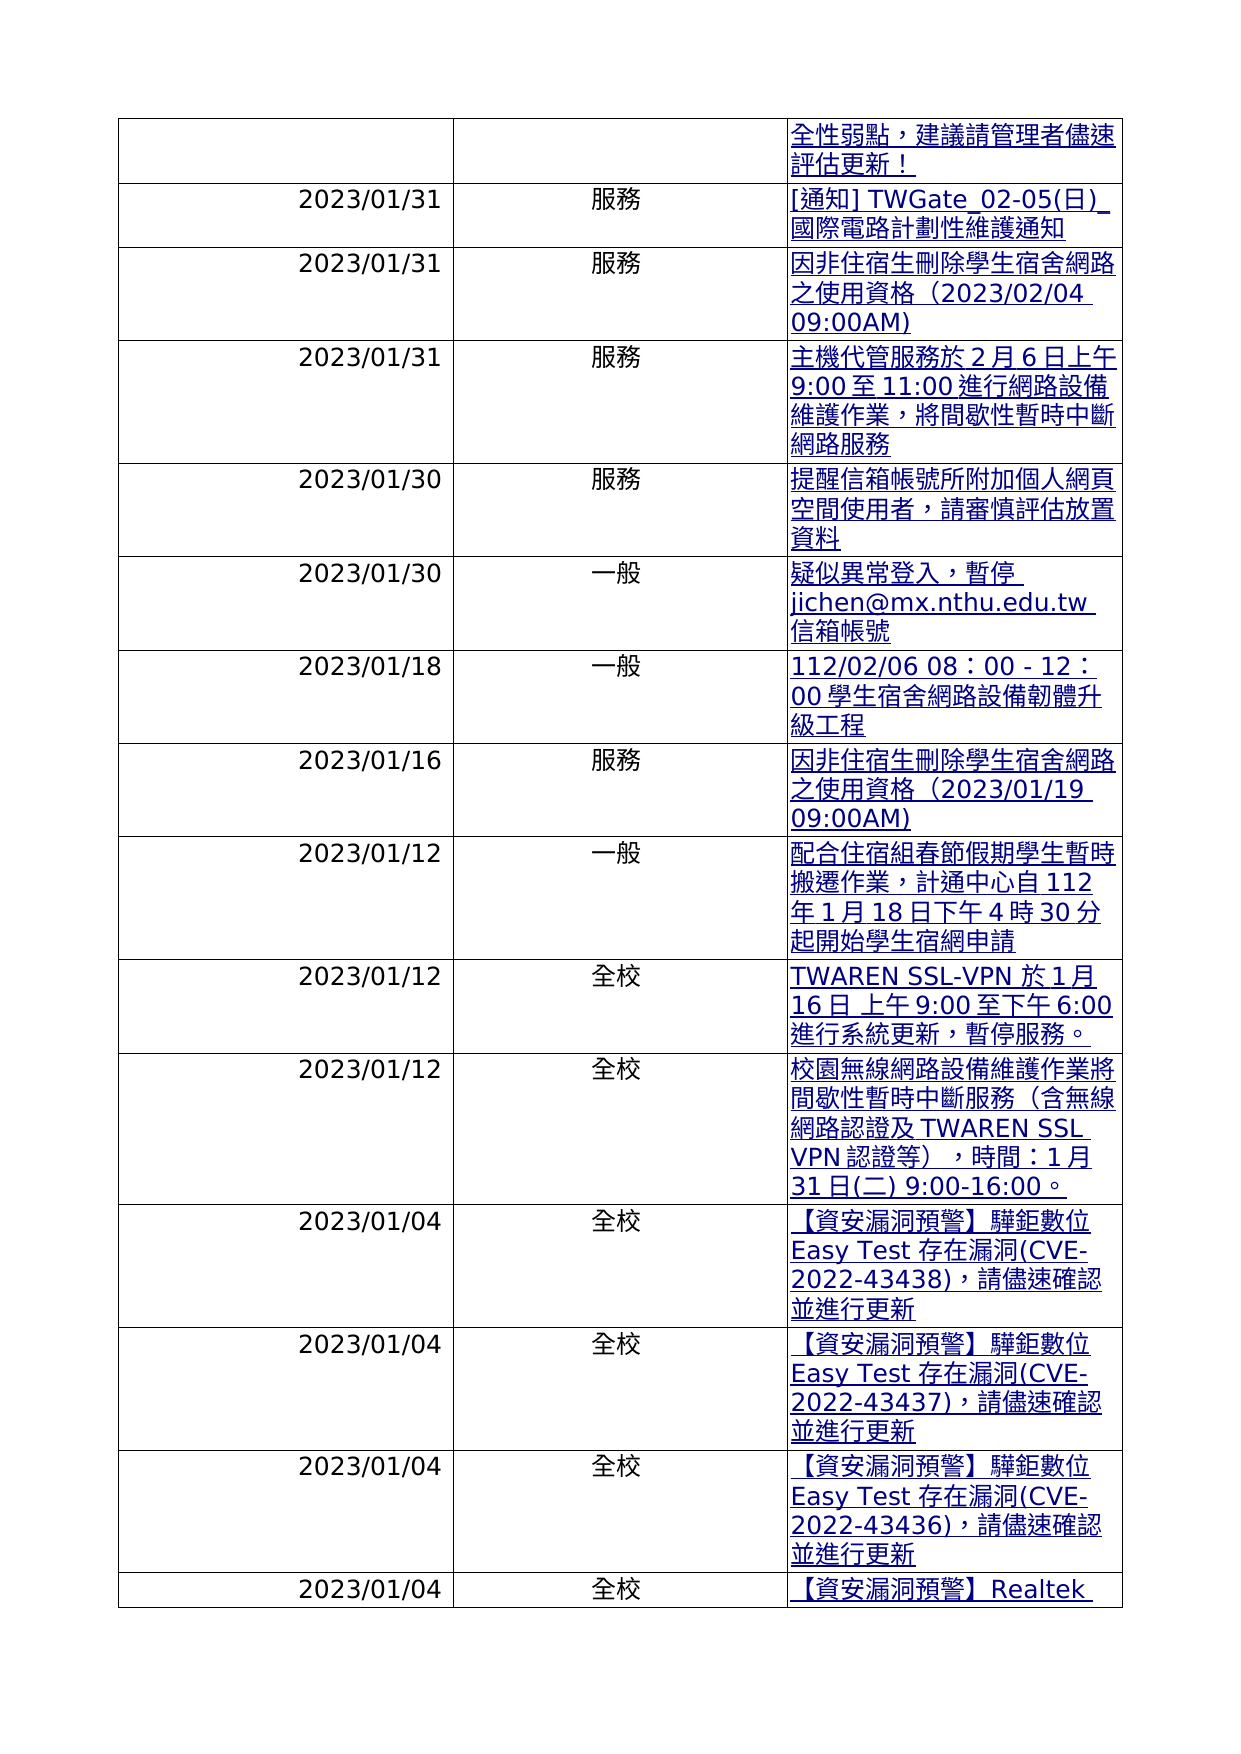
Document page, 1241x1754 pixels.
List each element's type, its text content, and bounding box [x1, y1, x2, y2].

table_cell 一般 [454, 557, 787, 649]
table_cell 【資安漏洞預警】驊鉅數位Easy Test 存在漏洞(CVE-2022-43437)，請儘速確認並進行更新 [788, 1328, 1122, 1449]
table_cell 全校 [454, 1205, 787, 1327]
table_cell 服務 [454, 341, 787, 463]
table_cell [通知] TWGate_02-05(日)_國際電路計劃性維護通知 [788, 184, 1122, 247]
table_cell 全校 [454, 960, 787, 1052]
table_cell 2023/01/31 [119, 184, 453, 247]
table_cell 配合住宿組春節假期學生暫時搬遷作業，計通中心自112年1月18日下午4時30分起開始學生宿網申請 [788, 837, 1122, 959]
table_cell 【資安漏洞預警】驊鉅數位Easy Test 存在漏洞(CVE-2022-43436)，請儘速確認並進行更新 [788, 1451, 1122, 1572]
table_cell 因非住宿生刪除學生宿舍網路之使用資格（2023/01/19 09:00AM) [788, 744, 1122, 836]
table_cell [454, 119, 787, 182]
table_cell 112/02/06 08：00 - 12：00學生宿舍網路設備韌體升級工程 [788, 651, 1122, 743]
table_cell 校園無線網路設備維護作業將間歇性暫時中斷服務（含無線網路認證及TWAREN SSL VPN認證等），時間：1月31日(二) 9:00-16:00。 [788, 1054, 1122, 1204]
table_cell TWAREN SSL-VPN 於1月16日 上午9:00至下午6:00 進行系統更新，暫停服務。 [788, 960, 1122, 1052]
table_cell 全校 [454, 1328, 787, 1449]
table_cell 全校 [454, 1451, 787, 1572]
table_cell [119, 119, 453, 182]
table_cell 2023/01/30 [119, 557, 453, 649]
table_cell 一般 [454, 651, 787, 743]
table_cell 主機代管服務於2月6日上午9:00至11:00進行網路設備維護作業，將間歇性暫時中斷網路服務 [788, 341, 1122, 463]
table_cell 2023/01/04 [119, 1205, 453, 1327]
table_cell 全性弱點，建議請管理者儘速評估更新！ [788, 119, 1122, 182]
table_cell 2023/01/04 [119, 1573, 453, 1607]
table_cell 2023/01/04 [119, 1328, 453, 1449]
table_cell 疑似異常登入，暫停 jichen@mx.nthu.edu.tw 信箱帳號 [788, 557, 1122, 649]
table_cell 2023/01/31 [119, 341, 453, 463]
table_cell 2023/01/30 [119, 464, 453, 556]
table_cell 2023/01/16 [119, 744, 453, 836]
table_cell 2023/01/18 [119, 651, 453, 743]
table_cell 【資安漏洞預警】驊鉅數位Easy Test 存在漏洞(CVE-2022-43438)，請儘速確認並進行更新 [788, 1205, 1122, 1327]
table_cell 2023/01/04 [119, 1451, 453, 1572]
table_cell 因非住宿生刪除學生宿舍網路之使用資格（2023/02/04 09:00AM) [788, 248, 1122, 340]
table_cell 全校 [454, 1573, 787, 1607]
table_cell 服務 [454, 248, 787, 340]
table_cell 全校 [454, 1054, 787, 1204]
table_cell 2023/01/12 [119, 1054, 453, 1204]
table_cell 服務 [454, 184, 787, 247]
table_cell 【資安漏洞預警】Realtek [788, 1573, 1122, 1607]
table_cell 2023/01/12 [119, 837, 453, 959]
table_cell 一般 [454, 837, 787, 959]
table_cell 服務 [454, 744, 787, 836]
table_cell 2023/01/12 [119, 960, 453, 1052]
table_cell 提醒信箱帳號所附加個人網頁空間使用者，請審慎評估放置資料 [788, 464, 1122, 556]
table_cell 服務 [454, 464, 787, 556]
table_cell 2023/01/31 [119, 248, 453, 340]
